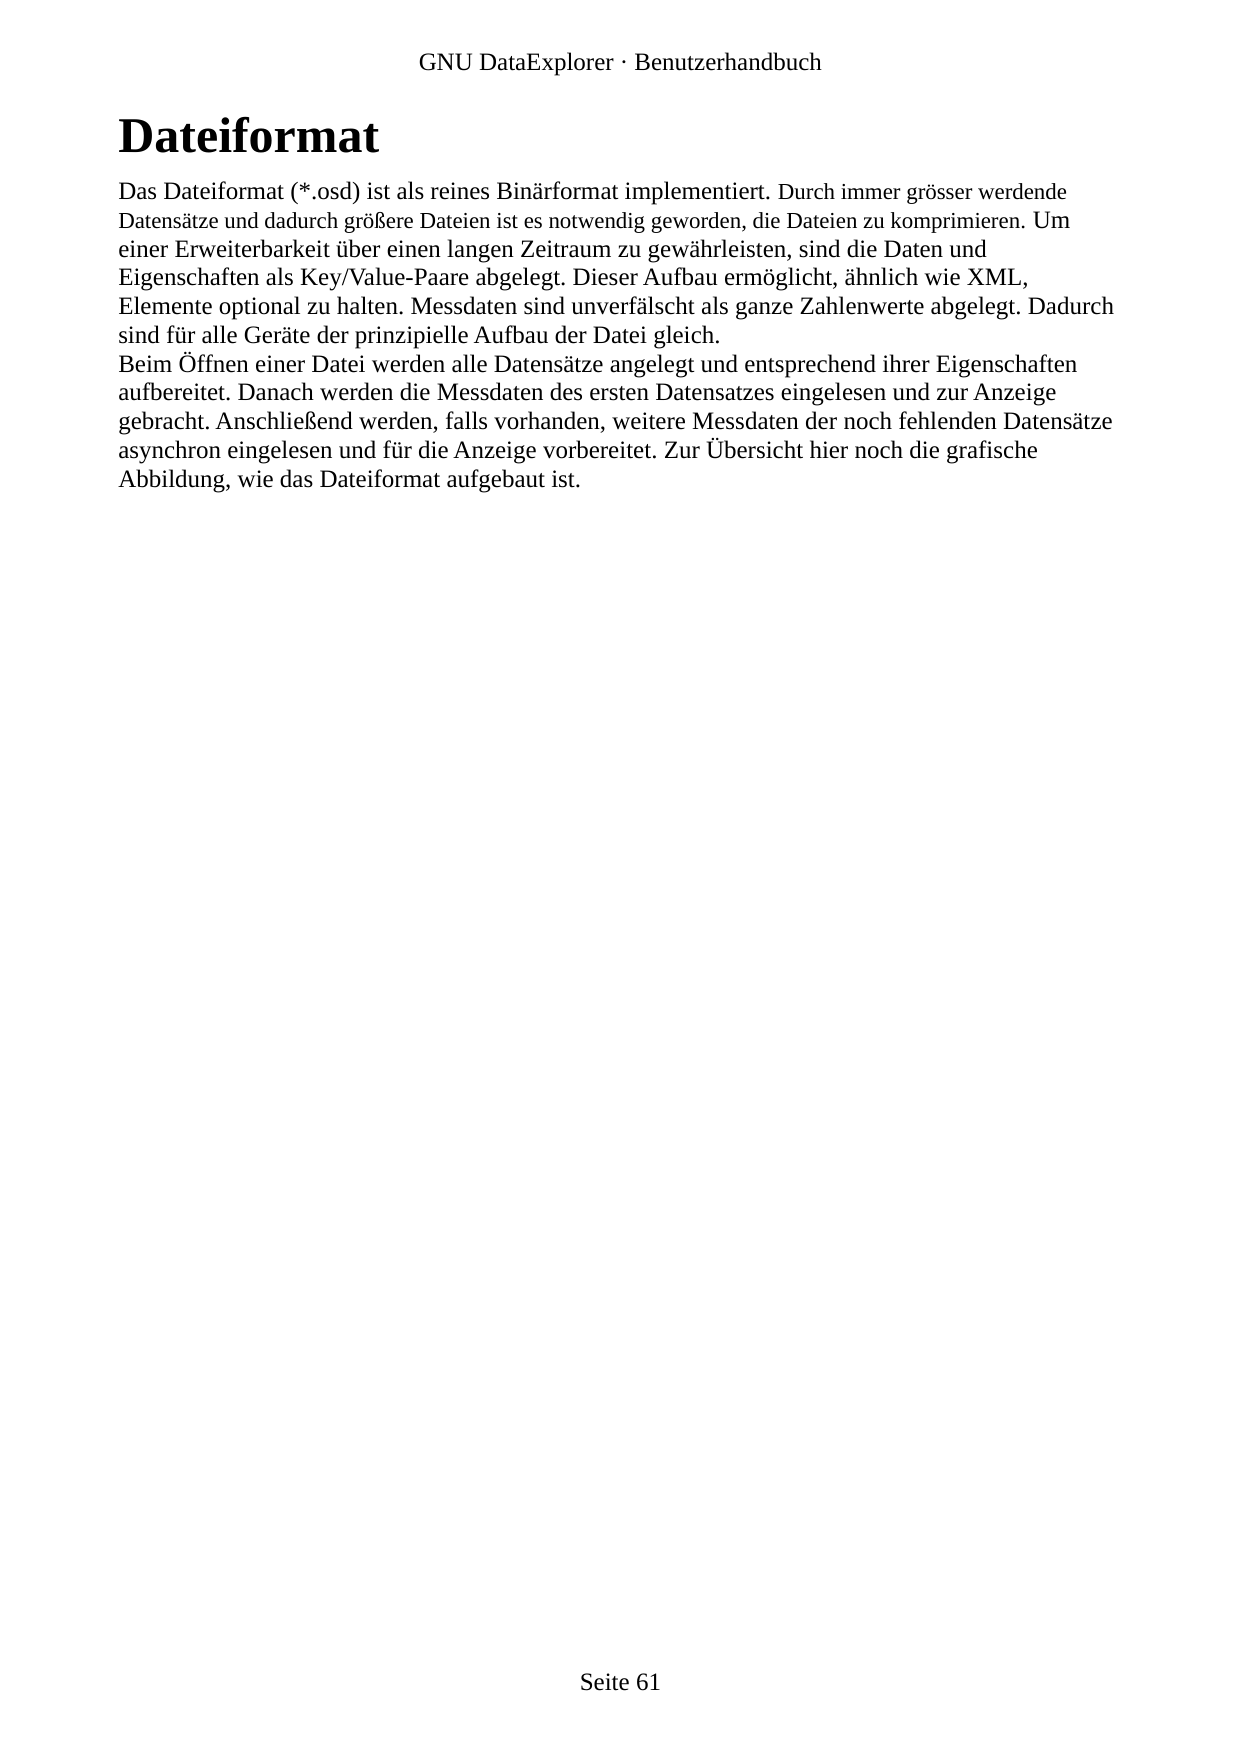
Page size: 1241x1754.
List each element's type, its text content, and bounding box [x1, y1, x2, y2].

text Das Dateiformat (*.osd) ist als reines Binärformat implementiert. Durch immer grösser werdende Datensätze und dadurch größere Dateien ist es notwendig geworden, die Dateien zu komprimieren. Um einer Erweiterbarkeit über einen langen Zeitraum zu gewährleisten, sind die Daten und Eigenschaften als Key/Value-Paare abgelegt. Dieser Aufbau ermöglicht, ähnlich wie XML, Elemente optional zu halten. Messdaten sind unverfälscht als ganze Zahlenwerte abgelegt. Dadurch sind für alle Geräte der prinzipielle Aufbau der Datei gleich. Beim Öffnen einer Datei werden alle Datensätze angelegt und entsprechend ihrer Eigenschaften aufbereitet. Danach werden die Messdaten des ersten Datensatzes eingelesen und zur Anzeige gebracht. Anschließend werden, falls vorhanden, weitere Messdaten der noch fehlenden Datensätze asynchron eingelesen und für die Anzeige vorbereitet. Zur Übersicht hier noch die grafische Abbildung, wie das Dateiformat aufgebaut ist. [118, 176, 1122, 492]
subtitle Dateiformat [118, 106, 1122, 164]
